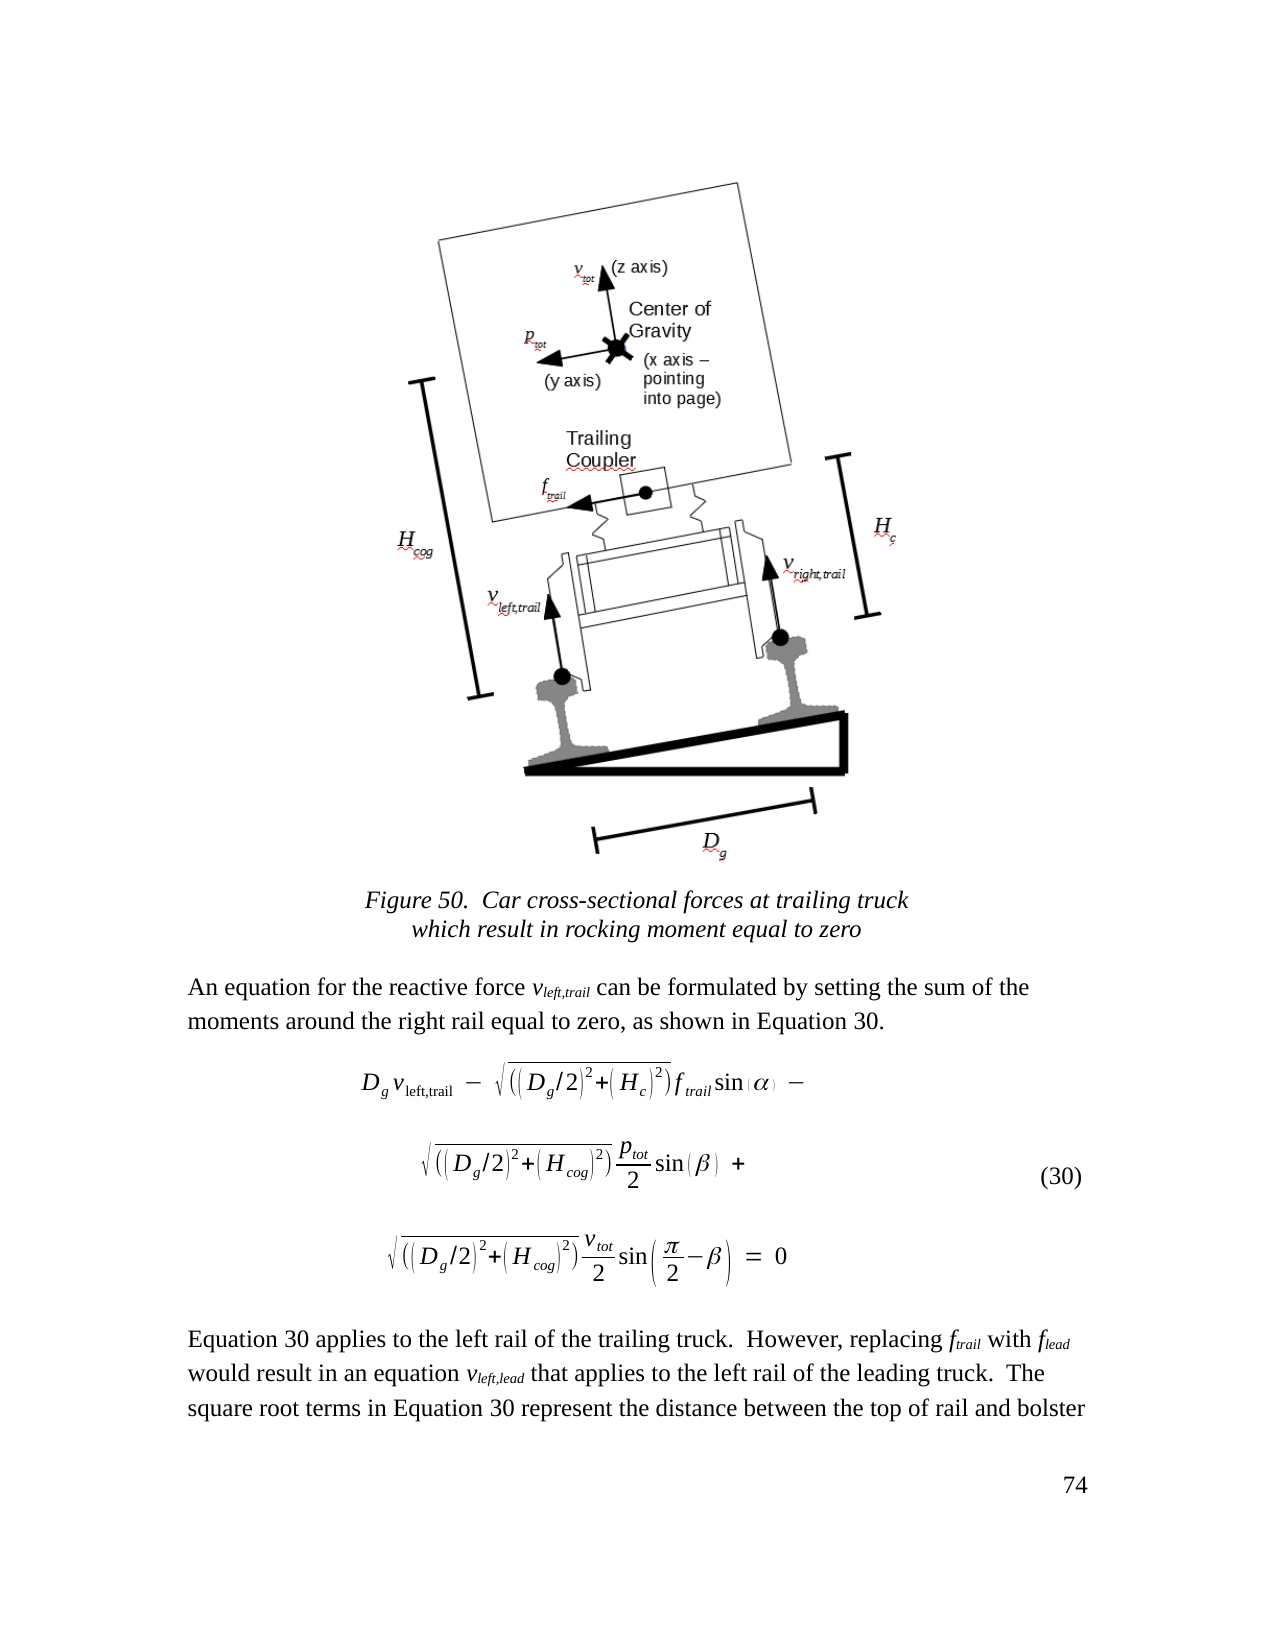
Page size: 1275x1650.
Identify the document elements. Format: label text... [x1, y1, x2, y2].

text An equation for the reactive force vleft,trail can be formulated by setting the sum of the moments around the right rail equal to zero, as shown in Equation 30. [187, 972, 1087, 1035]
text Figure 50. Car cross-sectional forces at trailing truck which result in rocking moment equal to zero [357, 881, 918, 943]
table_header [188, 1055, 987, 1295]
picture [356, 162, 919, 881]
text Equation 30 applies to the left rail of the trailing truck. However, replacing ftrail with flead would result in an equation vleft,lead that applies to the left rail of the leading truck. The square root terms in Equation 30 represent the distance between the top of rail and bolster [187, 1324, 1087, 1421]
table_header (30) [988, 1055, 1087, 1295]
